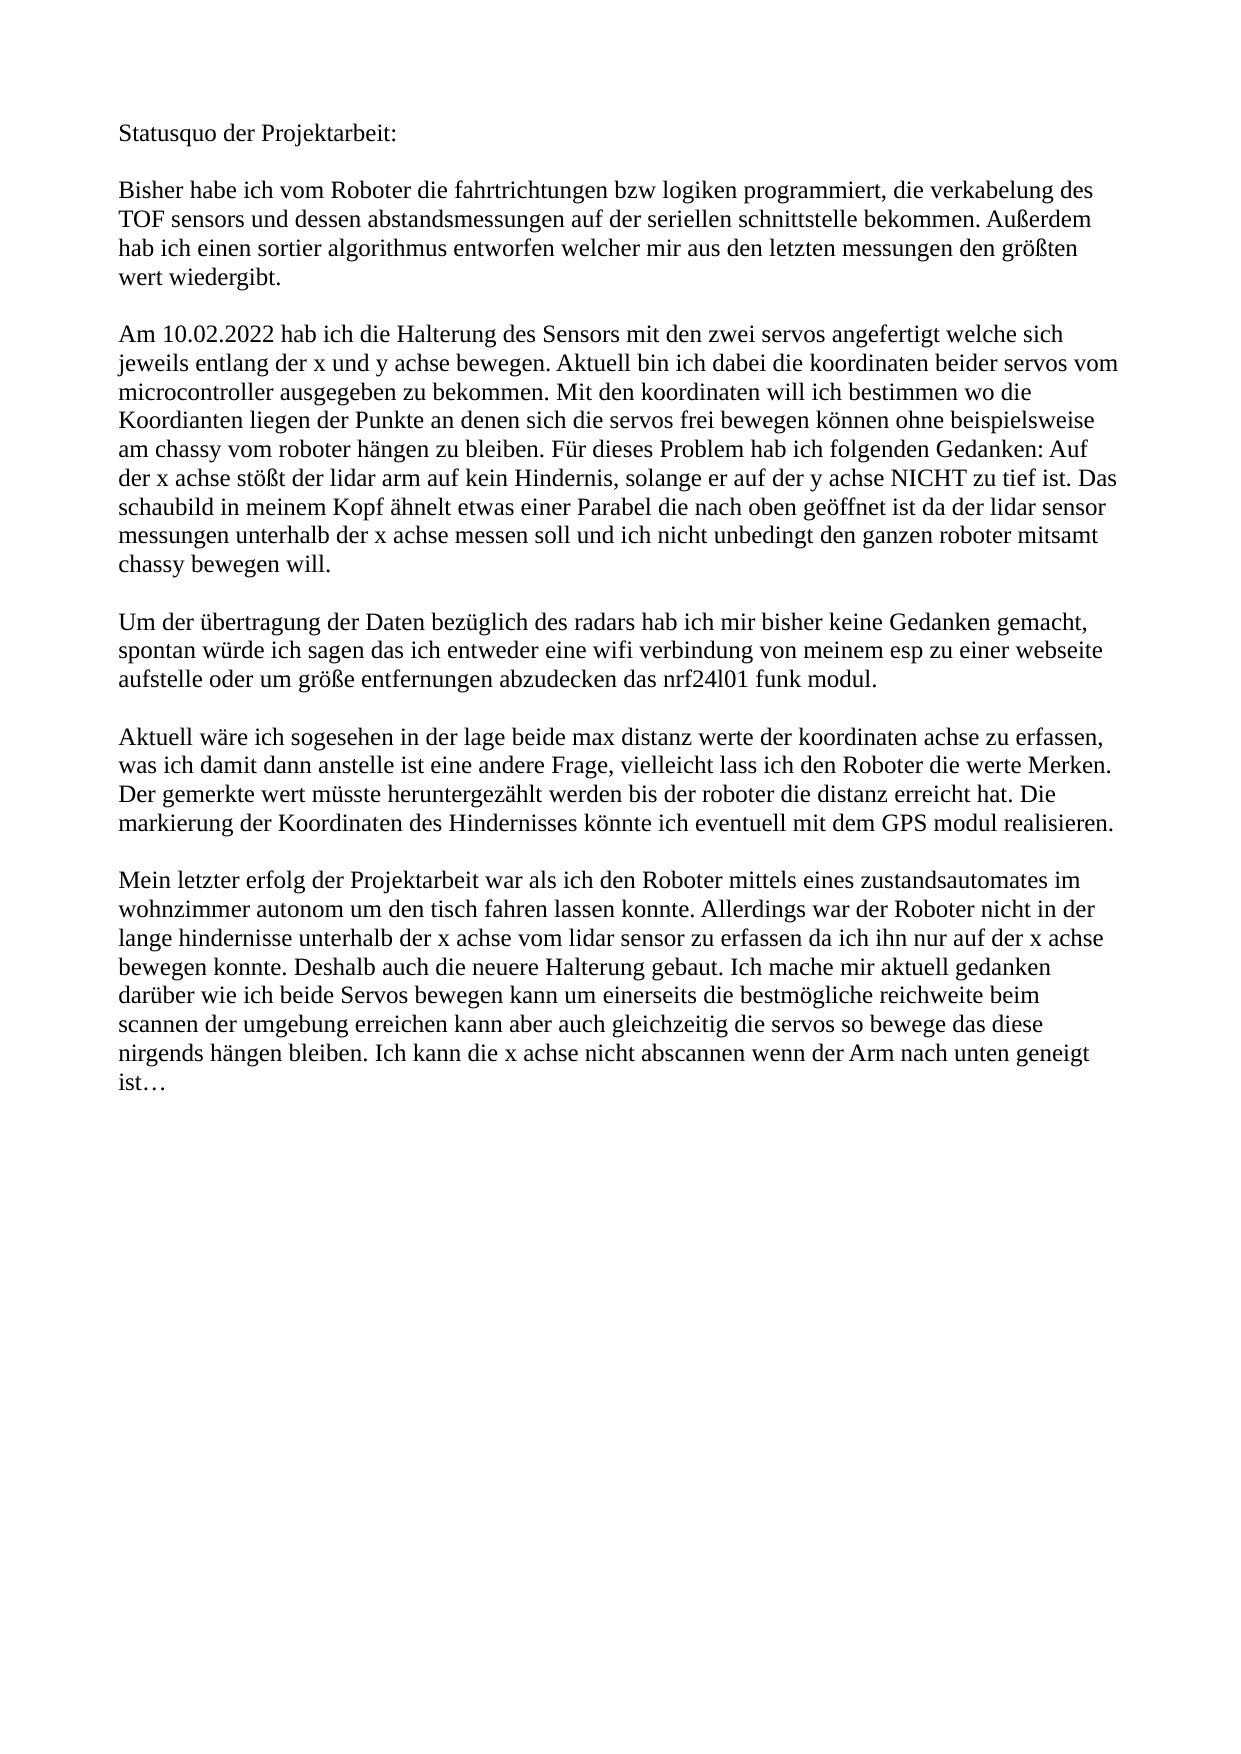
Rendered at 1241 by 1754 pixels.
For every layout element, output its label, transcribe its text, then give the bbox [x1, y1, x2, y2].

text Aktuell wäre ich sogesehen in der lage beide max distanz werte der koordinaten achse zu erfassen, was ich damit dann anstelle ist eine andere Frage, vielleicht lass ich den Roboter die werte Merken. Der gemerkte wert müsste heruntergezählt werden bis der roboter die distanz erreicht hat. Die markierung der Koordinaten des Hindernisses könnte ich eventuell mit dem GPS modul realisieren. [118, 722, 1122, 837]
text Bisher habe ich vom Roboter die fahrtrichtungen bzw logiken programmiert, die verkabelung des TOF sensors und dessen abstandsmessungen auf der seriellen schnittstelle bekommen. Außerdem hab ich einen sortier algorithmus entworfen welcher mir aus den letzten messungen den größten wert wiedergibt. [118, 176, 1122, 291]
text Um der übertragung der Daten bezüglich des radars hab ich mir bisher keine Gedanken gemacht, spontan würde ich sagen das ich entweder eine wifi verbindung von meinem esp zu einer webseite aufstelle oder um größe entfernungen abzudecken das nrf24l01 funk modul. [118, 607, 1122, 693]
text Am 10.02.2022 hab ich die Halterung des Sensors mit den zwei servos angefertigt welche sich jeweils entlang der x und y achse bewegen. Aktuell bin ich dabei die koordinaten beider servos vom microcontroller ausgegeben zu bekommen. Mit den koordinaten will ich bestimmen wo die Koordianten liegen der Punkte an denen sich die servos frei bewegen können ohne beispielsweise am chassy vom roboter hängen zu bleiben. Für dieses Problem hab ich folgenden Gedanken: Auf der x achse stößt der lidar arm auf kein Hindernis, solange er auf der y achse NICHT zu tief ist. Das schaubild in meinem Kopf ähnelt etwas einer Parabel die nach oben geöffnet ist da der lidar sensor messungen unterhalb der x achse messen soll und ich nicht unbedingt den ganzen roboter mitsamt chassy bewegen will. [118, 319, 1122, 578]
text Mein letzter erfolg der Projektarbeit war als ich den Roboter mittels eines zustandsautomates im wohnzimmer autonom um den tisch fahren lassen konnte. Allerdings war der Roboter nicht in der lange hindernisse unterhalb der x achse vom lidar sensor zu erfassen da ich ihn nur auf der x achse bewegen konnte. Deshalb auch die neuere Halterung gebaut. Ich mache mir aktuell gedanken darüber wie ich beide Servos bewegen kann um einerseits die bestmögliche reichweite beim scannen der umgebung erreichen kann aber auch gleichzeitig die servos so bewege das diese nirgends hängen bleiben. Ich kann die x achse nicht abscannen wenn der Arm nach unten geneigt ist… [118, 866, 1122, 1096]
text Statusquo der Projektarbeit: [118, 118, 1122, 147]
